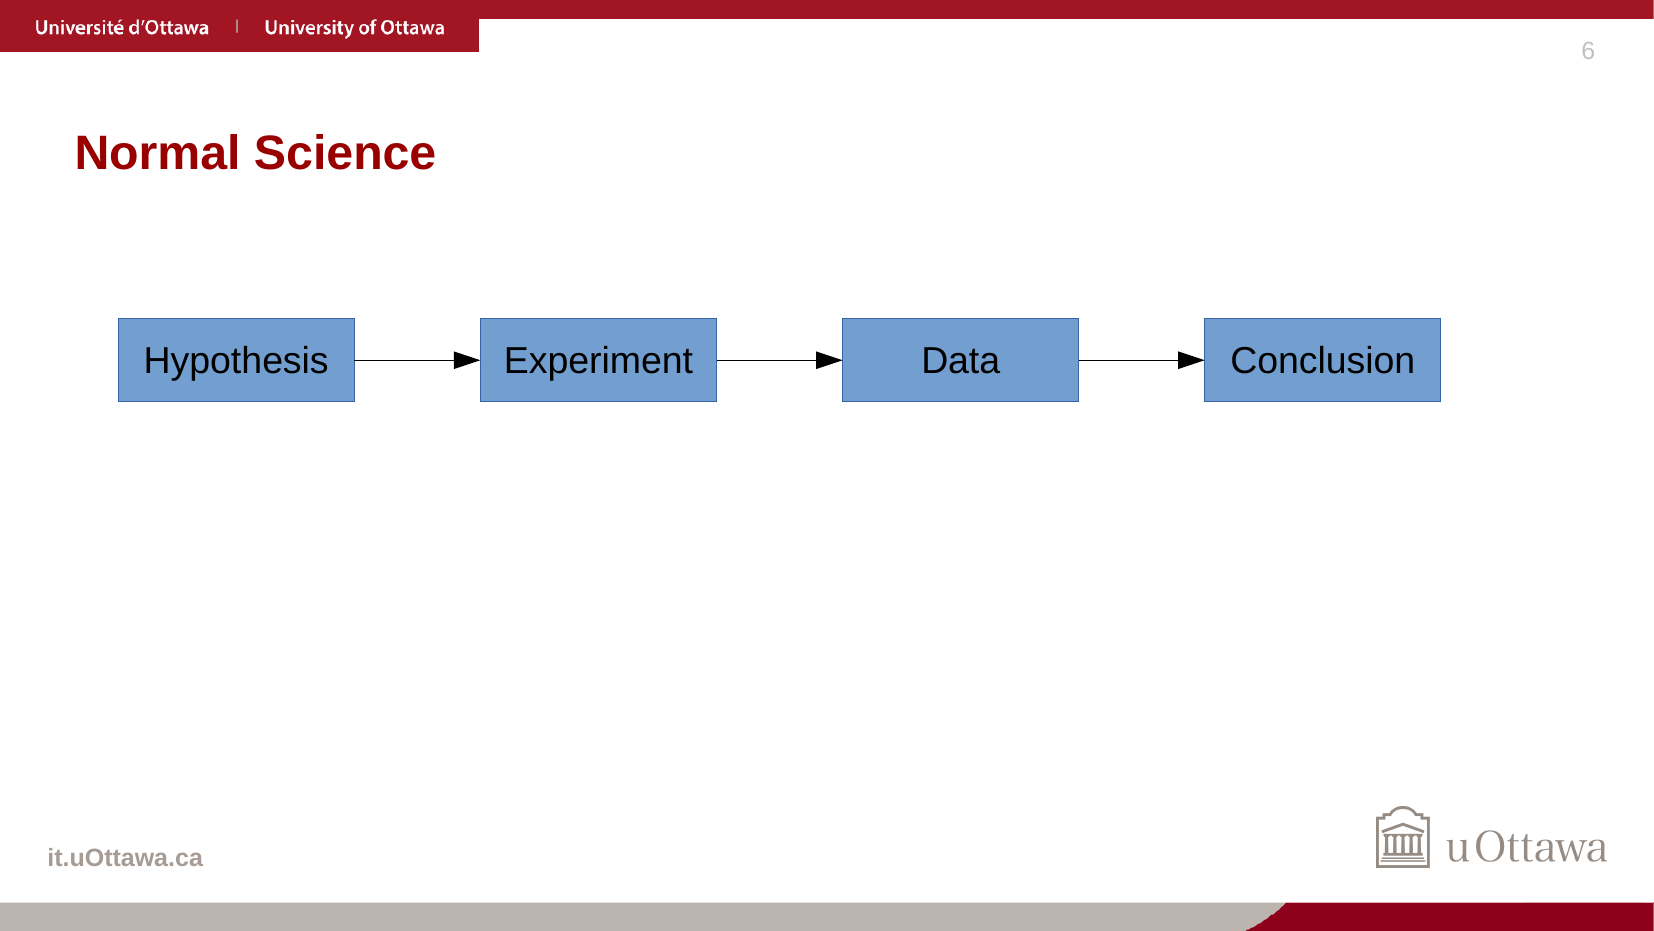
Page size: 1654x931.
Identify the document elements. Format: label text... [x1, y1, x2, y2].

picture [1376, 806, 1607, 868]
text_box Data [842, 318, 1079, 402]
text_box Conclusion [1204, 318, 1441, 402]
picture [0, 0, 1654, 52]
title Normal Science [74, 93, 1481, 212]
picture [0, 903, 1654, 931]
text_box Experiment [480, 318, 717, 402]
text_box Hypothesis [118, 318, 355, 402]
